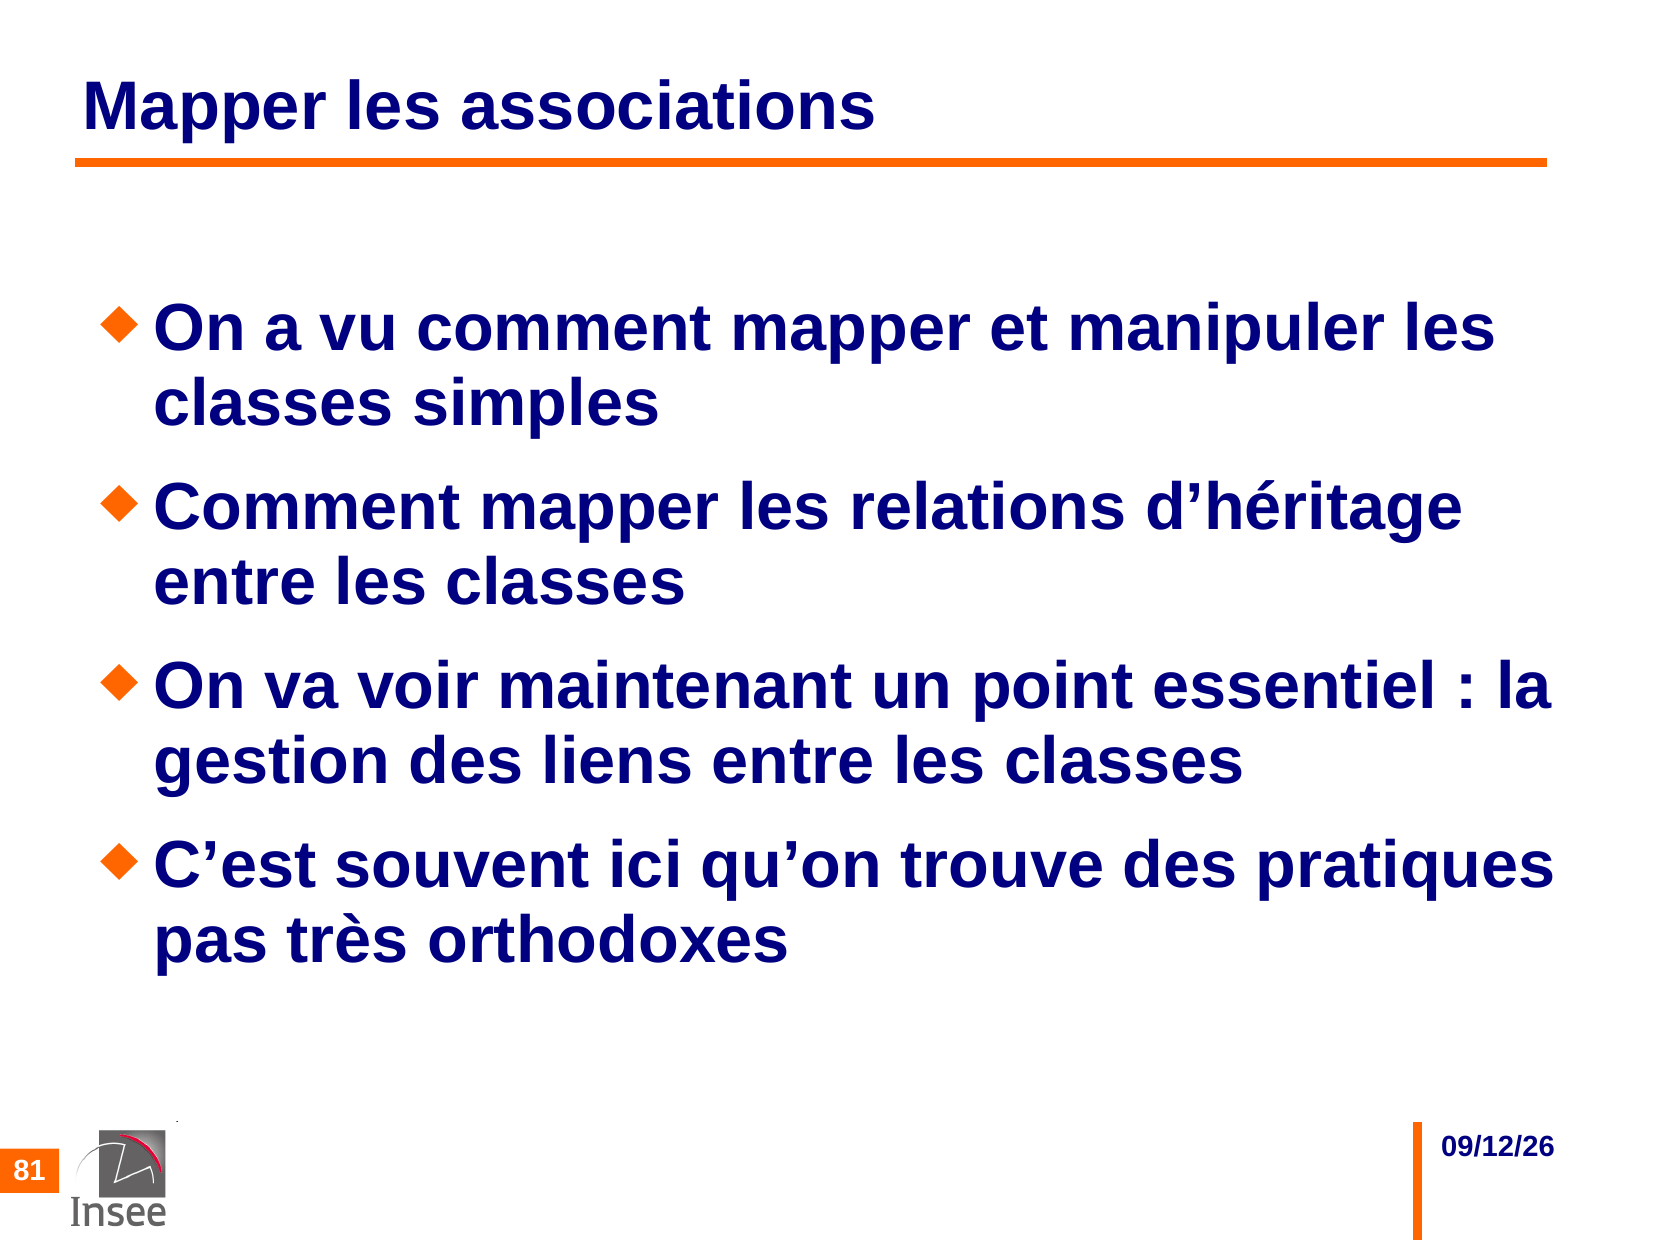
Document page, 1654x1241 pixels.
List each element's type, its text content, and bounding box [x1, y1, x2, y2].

title Mapper les associations [82, 49, 1619, 163]
picture [62, 1121, 178, 1241]
list On a vu comment mapper et manipuler les classes simples Comment mapper les relations d’héritage entre les classes On va voir maintenant un point essentiel : la gestion des liens entre les classes C’est souvent ici qu’on trouve des pratiques pas très orthodoxes [82, 290, 1571, 1010]
